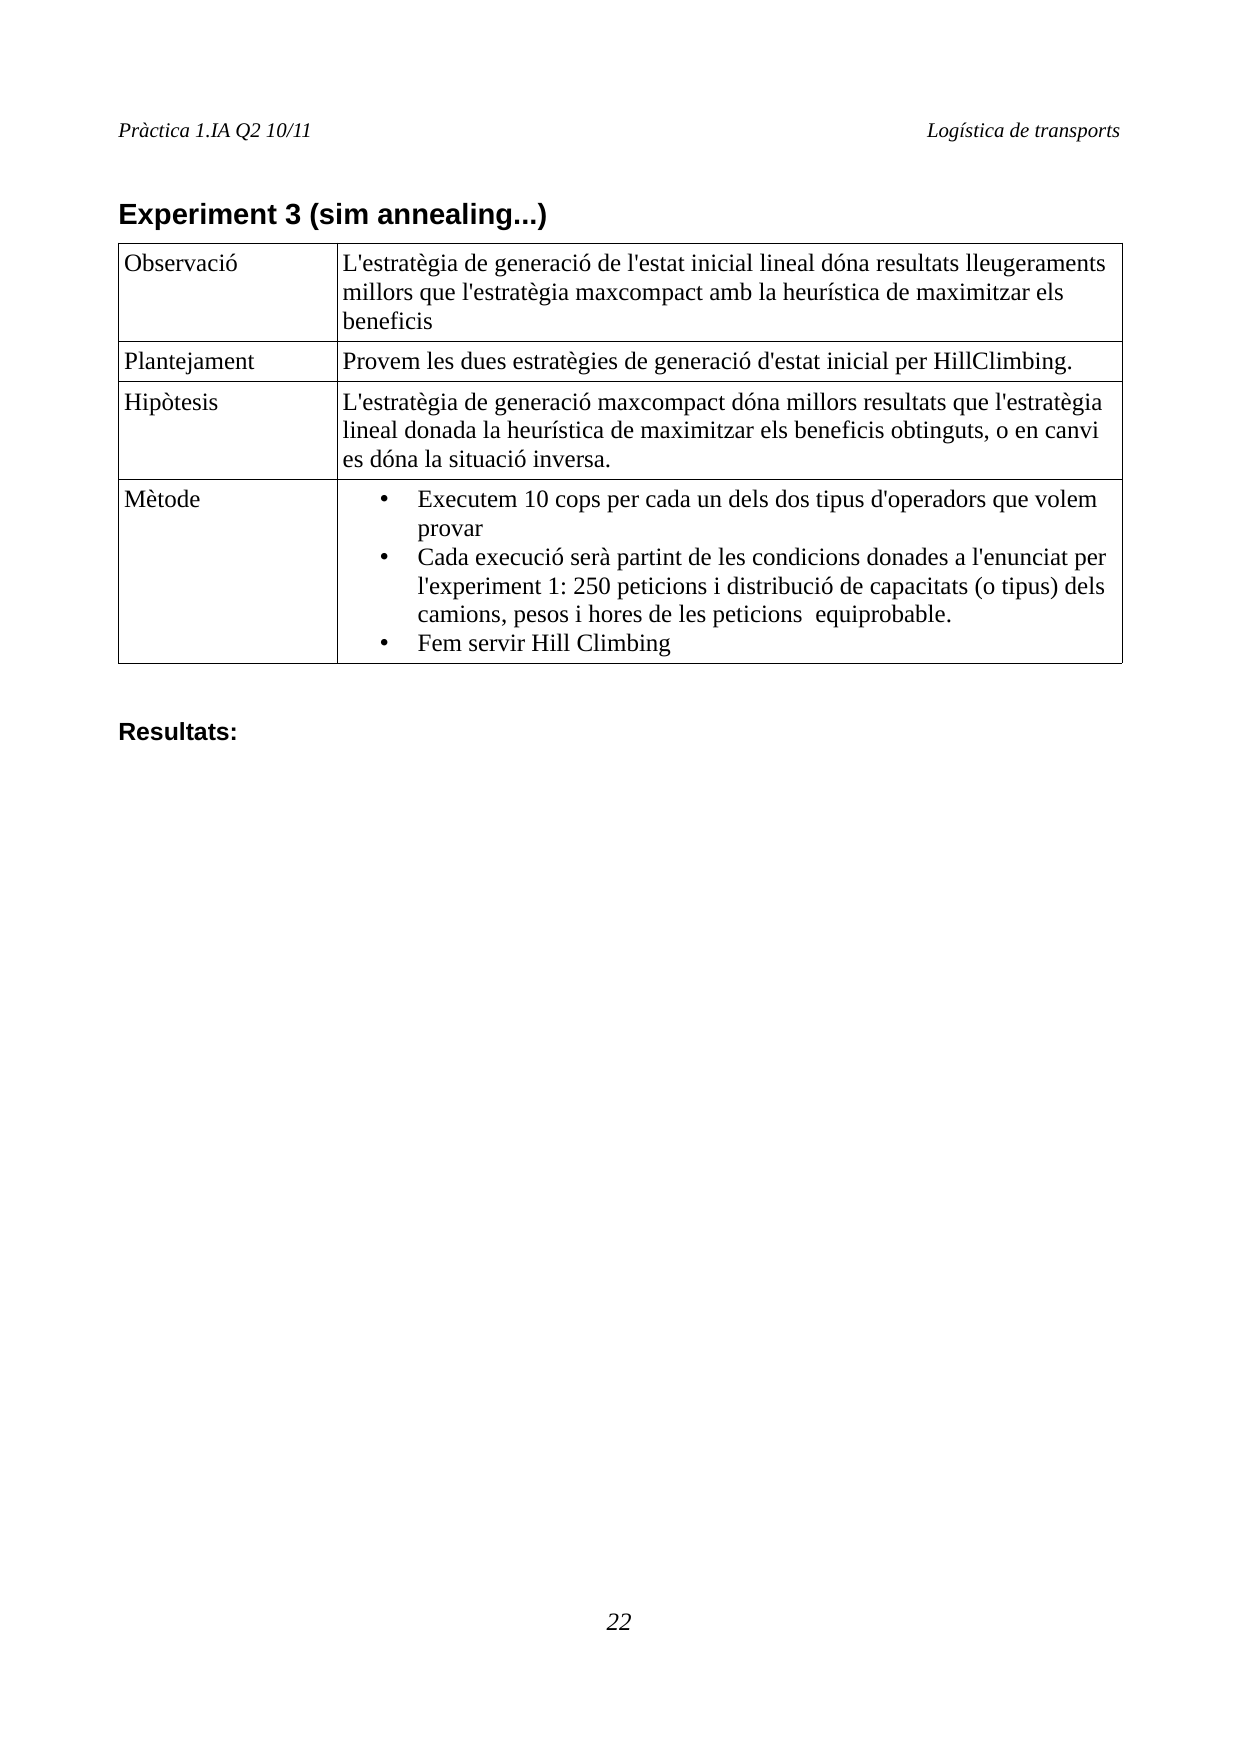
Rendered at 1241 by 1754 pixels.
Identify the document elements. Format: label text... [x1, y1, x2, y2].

table_cell Executem 10 cops per cada un dels dos tipus d'operadors que volem provar Cada execució serà partint de les condicions donades a l'enunciat per l'experiment 1: 250 peticions i distribució de capacitats (o tipus) dels camions, pesos i hores de les peticions equiprobable. Fem servir Hill Climbing [338, 480, 1122, 663]
table_cell Mètode [119, 480, 337, 663]
table_header L'estratègia de generació de l'estat inicial lineal dóna resultats lleugeraments millors que l'estratègia maxcompact amb la heurística de maximitzar els beneficis [338, 244, 1122, 341]
table_cell Hipòtesis [119, 382, 337, 479]
table_cell Provem les dues estratègies de generació d'estat inicial per HillClimbing. [338, 342, 1122, 381]
subtitle Resultats: [118, 717, 1122, 745]
subtitle Experiment 3 (sim annealing...) [118, 197, 1122, 230]
table_cell Plantejament [119, 342, 337, 381]
table_cell L'estratègia de generació maxcompact dóna millors resultats que l'estratègia lineal donada la heurística de maximitzar els beneficis obtinguts, o en canvi es dóna la situació inversa. [338, 382, 1122, 479]
table_header Observació [119, 244, 337, 341]
